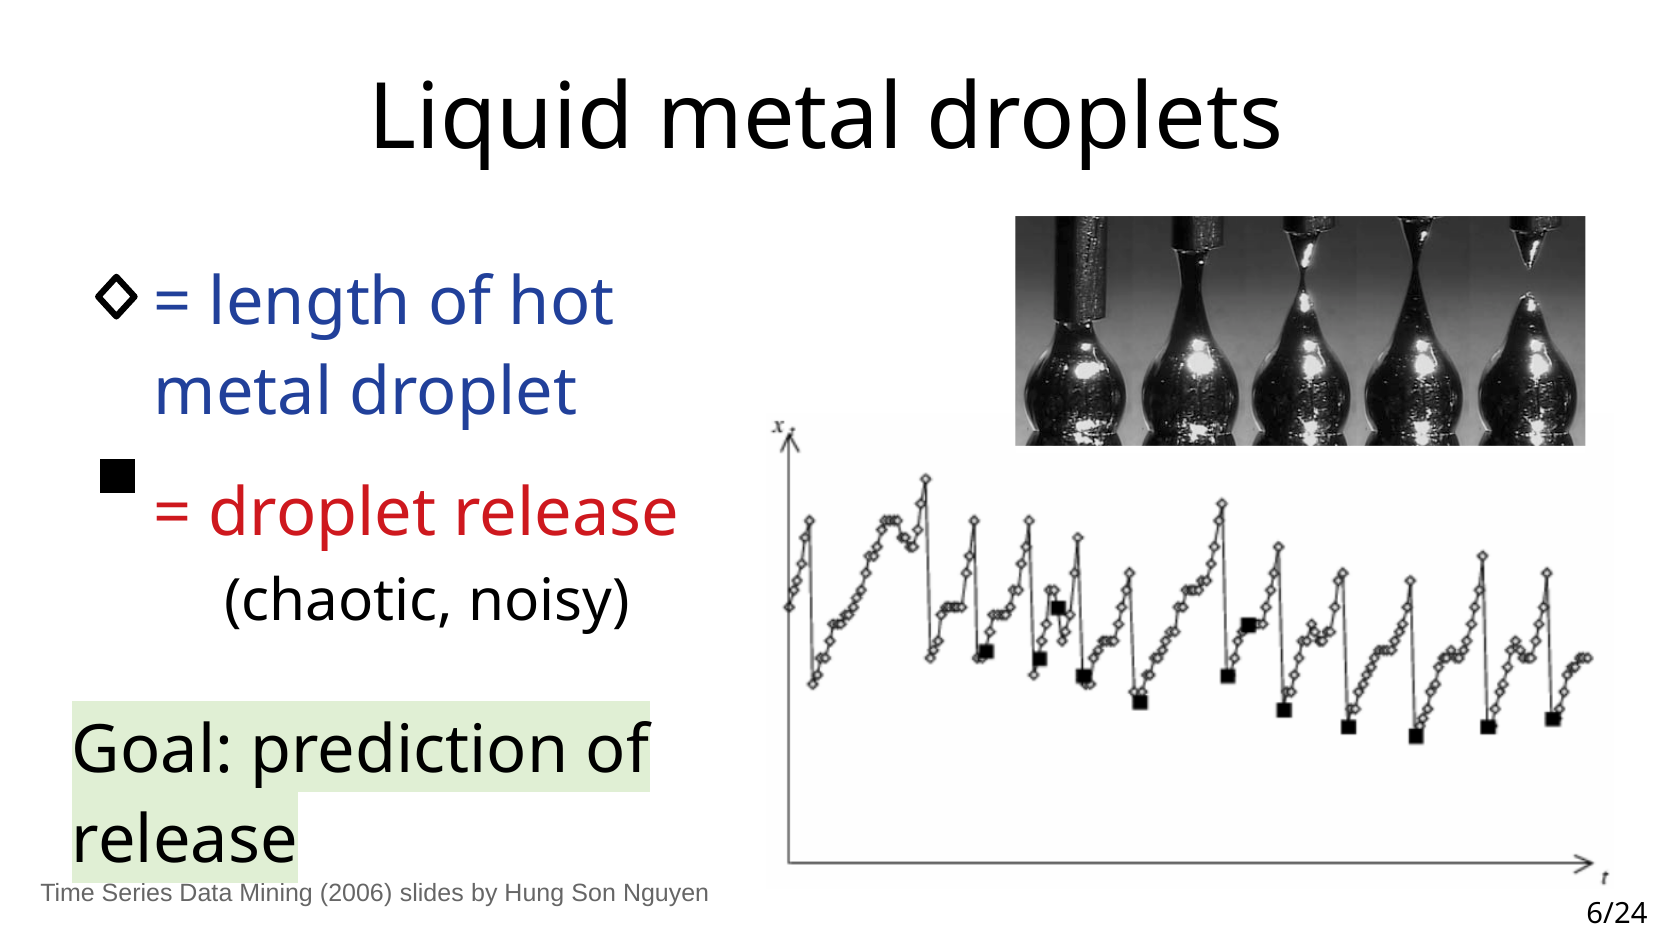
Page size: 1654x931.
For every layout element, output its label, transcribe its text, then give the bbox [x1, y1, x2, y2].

picture [756, 215, 1614, 894]
text_box Goal: prediction of release [57, 693, 709, 858]
text_box [100, 459, 135, 493]
text_box [98, 276, 135, 317]
title Liquid metal droplets [82, 1, 1571, 226]
list = length of hot metal droplet = droplet release (chaotic, noisy) [82, 253, 725, 793]
text_box Time Series Data Mining (2006) slides by Hung Son Nguyen [25, 871, 1054, 929]
